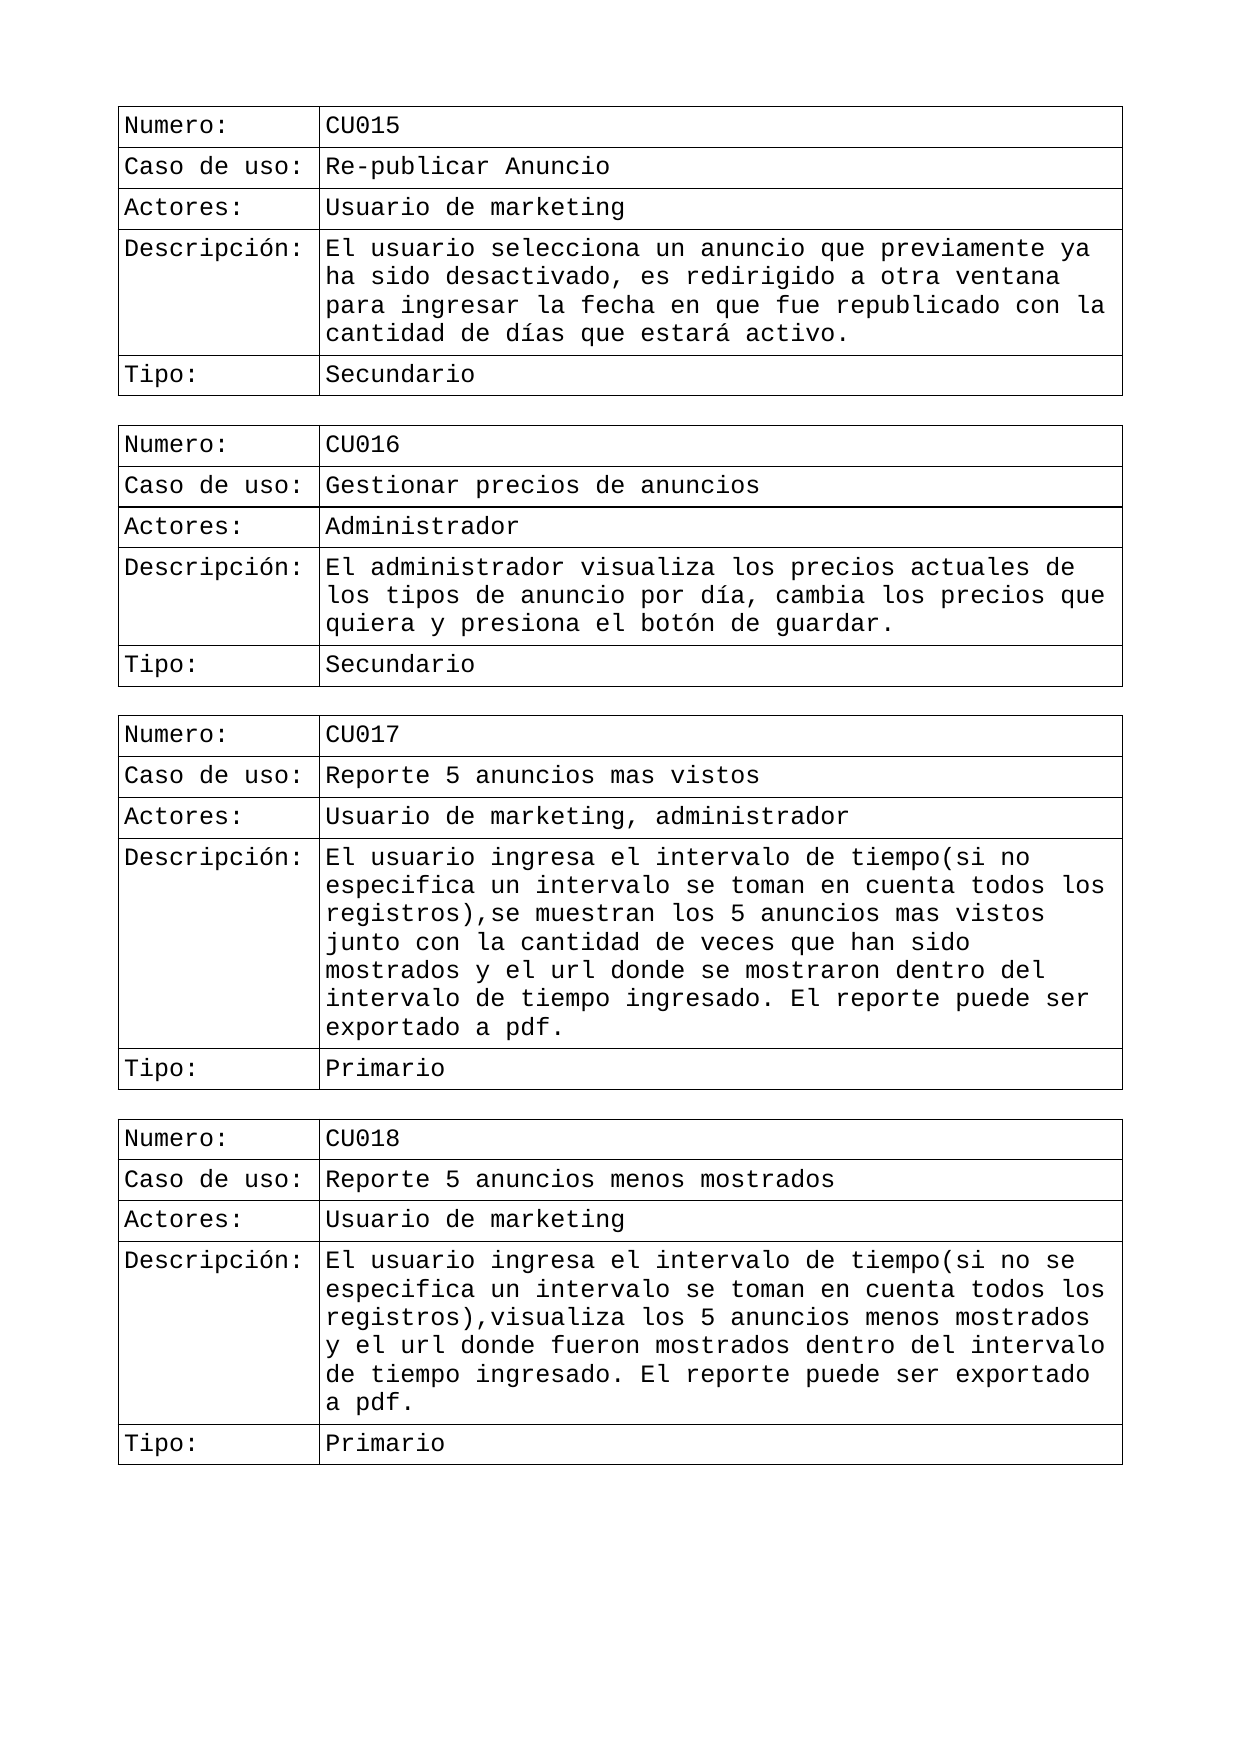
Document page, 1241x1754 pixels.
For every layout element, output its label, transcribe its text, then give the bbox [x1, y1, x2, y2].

table_cell Descripción: [119, 839, 319, 1048]
table_header Numero: [119, 1120, 319, 1159]
table_cell Actores: [119, 189, 319, 229]
table_cell Usuario de marketing [320, 189, 1122, 229]
table_header CU017 [320, 716, 1122, 756]
table_cell Gestionar precios de anuncios [320, 467, 1122, 506]
table_cell Tipo: [119, 1425, 319, 1464]
table_cell El usuario ingresa el intervalo de tiempo(si no especifica un intervalo se toman en cuenta todos los registros),se muestran los 5 anuncios mas vistos junto con la cantidad de veces que han sido mostrados y el url donde se mostraron dentro del intervalo de tiempo ingresado. El reporte puede ser exportado a pdf. [320, 839, 1122, 1048]
table_cell Actores: [119, 1201, 319, 1241]
table_header CU015 [320, 107, 1122, 147]
table_cell Descripción: [119, 548, 319, 645]
table_cell Primario [320, 1425, 1122, 1464]
table_cell Reporte 5 anuncios mas vistos [320, 757, 1122, 797]
table_cell Reporte 5 anuncios menos mostrados [320, 1160, 1122, 1200]
table_cell Usuario de marketing [320, 1201, 1122, 1241]
table_cell Descripción: [119, 1242, 319, 1423]
table_header Numero: [119, 107, 319, 147]
table_cell Caso de uso: [119, 1160, 319, 1200]
table_cell Tipo: [119, 356, 319, 395]
table_cell Caso de uso: [119, 467, 319, 506]
table_cell El administrador visualiza los precios actuales de los tipos de anuncio por día, cambia los precios que quiera y presiona el botón de guardar. [320, 548, 1122, 645]
table_header CU018 [320, 1120, 1122, 1159]
table_cell Actores: [119, 798, 319, 837]
table_cell El usuario ingresa el intervalo de tiempo(si no se especifica un intervalo se toman en cuenta todos los registros),visualiza los 5 anuncios menos mostrados y el url donde fueron mostrados dentro del intervalo de tiempo ingresado. El reporte puede ser exportado a pdf. [320, 1242, 1122, 1423]
table_cell Caso de uso: [119, 757, 319, 797]
table_header Numero: [119, 426, 319, 466]
table_header Numero: [119, 716, 319, 756]
table_cell Caso de uso: [119, 148, 319, 188]
table_cell Secundario [320, 356, 1122, 395]
table_cell Re-publicar Anuncio [320, 148, 1122, 188]
table_cell El usuario selecciona un anuncio que previamente ya ha sido desactivado, es redirigido a otra ventana para ingresar la fecha en que fue republicado con la cantidad de días que estará activo. [320, 230, 1122, 354]
table_cell Tipo: [119, 646, 319, 686]
table_cell Actores: [119, 508, 319, 547]
table_cell Secundario [320, 646, 1122, 686]
table_cell Usuario de marketing, administrador [320, 798, 1122, 837]
table_header CU016 [320, 426, 1122, 466]
table_cell Tipo: [119, 1049, 319, 1089]
table_cell Administrador [320, 508, 1122, 547]
table_cell Primario [320, 1049, 1122, 1089]
table_cell Descripción: [119, 230, 319, 354]
